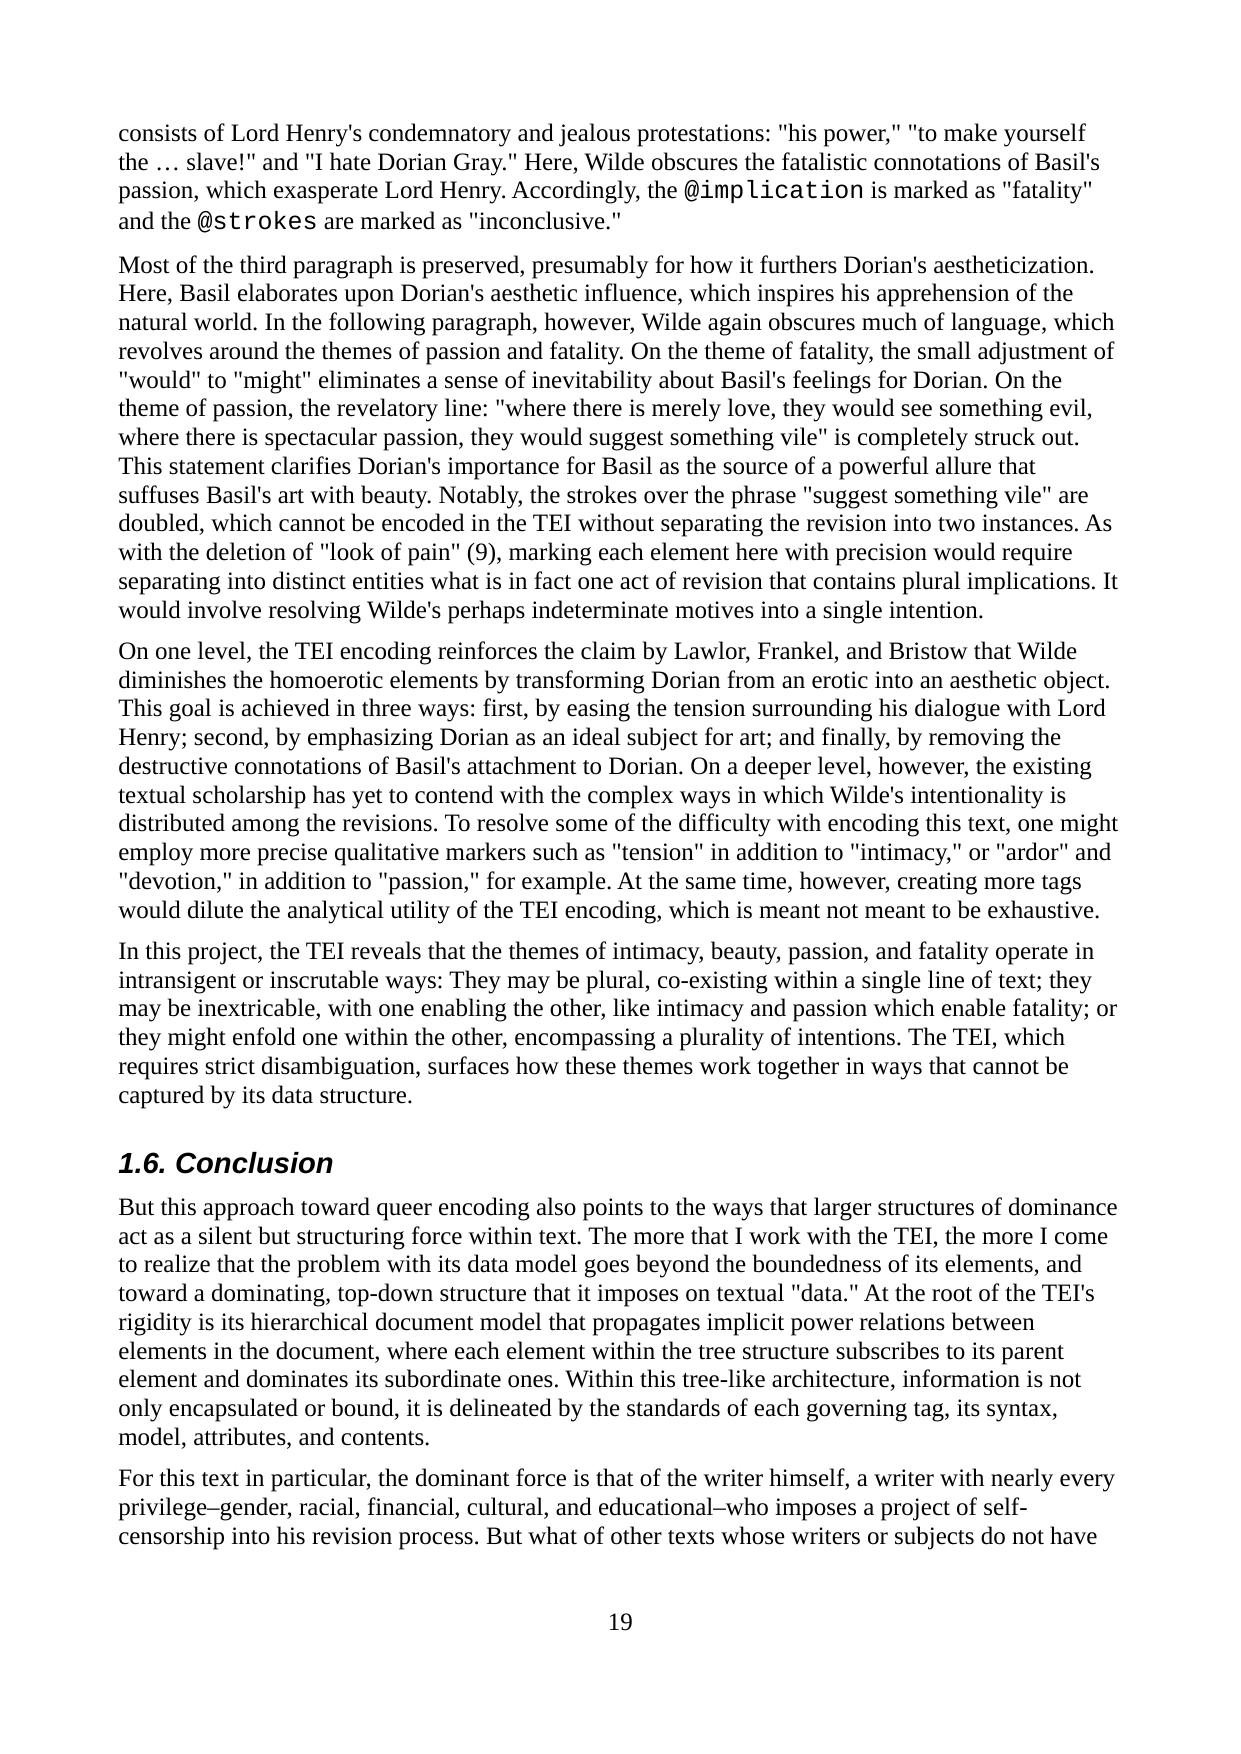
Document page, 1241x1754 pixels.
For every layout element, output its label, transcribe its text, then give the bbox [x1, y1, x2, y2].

text In this project, the TEI reveals that the themes of intimacy, beauty, passion, and fatality operate in intransigent or inscrutable ways: They may be plural, co-existing within a single line of text; they may be inextricable, with one enabling the other, like intimacy and passion which enable fatality; or they might enfold one within the other, encompassing a plurality of intentions. The TEI, which requires strict disambiguation, surfaces how these themes work together in ways that cannot be captured by its data structure. [118, 936, 1122, 1108]
text But this approach toward queer encoding also points to the ways that larger structures of dominance act as a silent but structuring force within text. The more that I work with the TEI, the more I come to realize that the problem with its data model goes beyond the boundedness of its elements, and toward a dominating, top-down structure that it imposes on textual "data." At the root of the TEI's rigidity is its hierarchical document model that propagates implicit power relations between elements in the document, where each element within the tree structure subscribes to its parent element and dominates its subordinate ones. Within this tree-like architecture, information is not only encapsulated or bound, it is delineated by the standards of each governing tag, its syntax, model, attributes, and contents. [118, 1192, 1122, 1451]
text On one level, the TEI encoding reinforces the claim by Lawlor, Frankel, and Bristow that Wilde diminishes the homoerotic elements by transforming Dorian from an erotic into an aesthetic object. This goal is achieved in three ways: first, by easing the tension surrounding his dialogue with Lord Henry; second, by emphasizing Dorian as an ideal subject for art; and finally, by removing the destructive connotations of Basil's attachment to Dorian. On a deeper level, however, the existing textual scholarship has yet to contend with the complex ways in which Wilde's intentionality is distributed among the revisions. To resolve some of the difficulty with encoding this text, one might employ more precise qualitative markers such as "tension" in addition to "intimacy," or "ardor" and "devotion," in addition to "passion," for example. At the same time, however, creating more tags would dilute the analytical utility of the TEI encoding, which is meant not meant to be exhaustive. [118, 636, 1122, 923]
subtitle Conclusion [118, 1146, 1122, 1179]
text consists of Lord Henry's condemnatory and jealous protestations: "his power," "to make yourself the … slave!" and "I hate Dorian Gray." Here, Wilde obscures the fatalistic connotations of Basil's passion, which exasperate Lord Henry. Accordingly, the @implication is marked as "fatality" and the @strokes are marked as "inconclusive." [118, 118, 1122, 237]
text For this text in particular, the dominant force is that of the writer himself, a writer with nearly every privilege–gender, racial, financial, cultural, and educational–who imposes a project of self-censorship into his revision process. But what of other texts whose writers or subjects do not have [118, 1463, 1122, 1549]
text Most of the third paragraph is preserved, presumably for how it furthers Dorian's aestheticization. Here, Basil elaborates upon Dorian's aesthetic influence, which inspires his apprehension of the natural world. In the following paragraph, however, Wilde again obscures much of language, which revolves around the themes of passion and fatality. On the theme of fatality, the small adjustment of "would" to "might" eliminates a sense of inevitability about Basil's feelings for Dorian. On the theme of passion, the revelatory line: "where there is merely love, they would see something evil, where there is spectacular passion, they would suggest something vile" is completely struck out. This statement clarifies Dorian's importance for Basil as the source of a powerful allure that suffuses Basil's art with beauty. Notably, the strokes over the phrase "suggest something vile" are doubled, which cannot be encoded in the TEI without separating the revision into two instances. As with the deletion of "look of pain" (9), marking each element here with precision would require separating into distinct entities what is in fact one act of revision that contains plural implications. It would involve resolving Wilde's perhaps indeterminate motives into a single intention. [118, 250, 1122, 623]
